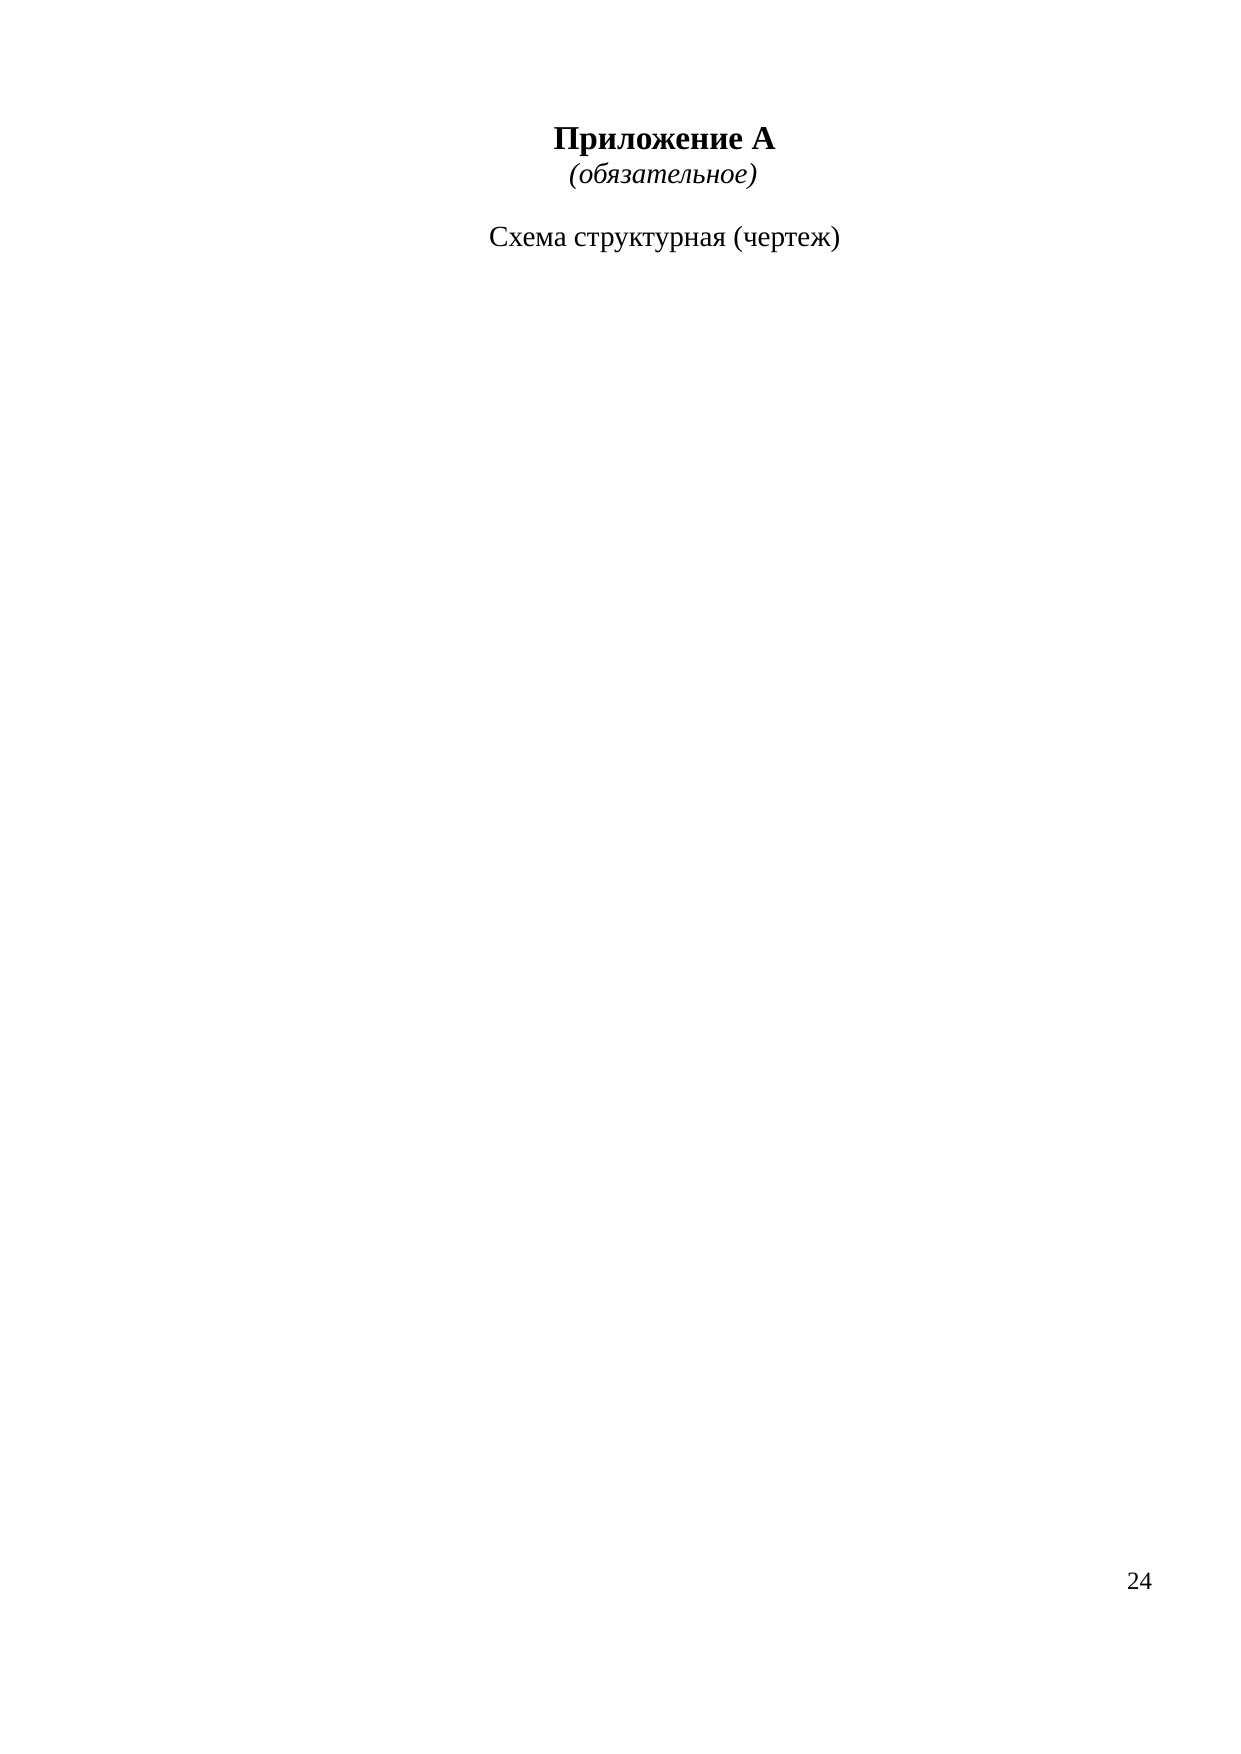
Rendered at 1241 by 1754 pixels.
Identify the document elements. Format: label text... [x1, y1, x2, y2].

text (обязательное) [177, 156, 1152, 190]
subtitle Приложение А [177, 118, 1152, 156]
text Схема структурная (чертеж) [177, 219, 1152, 253]
